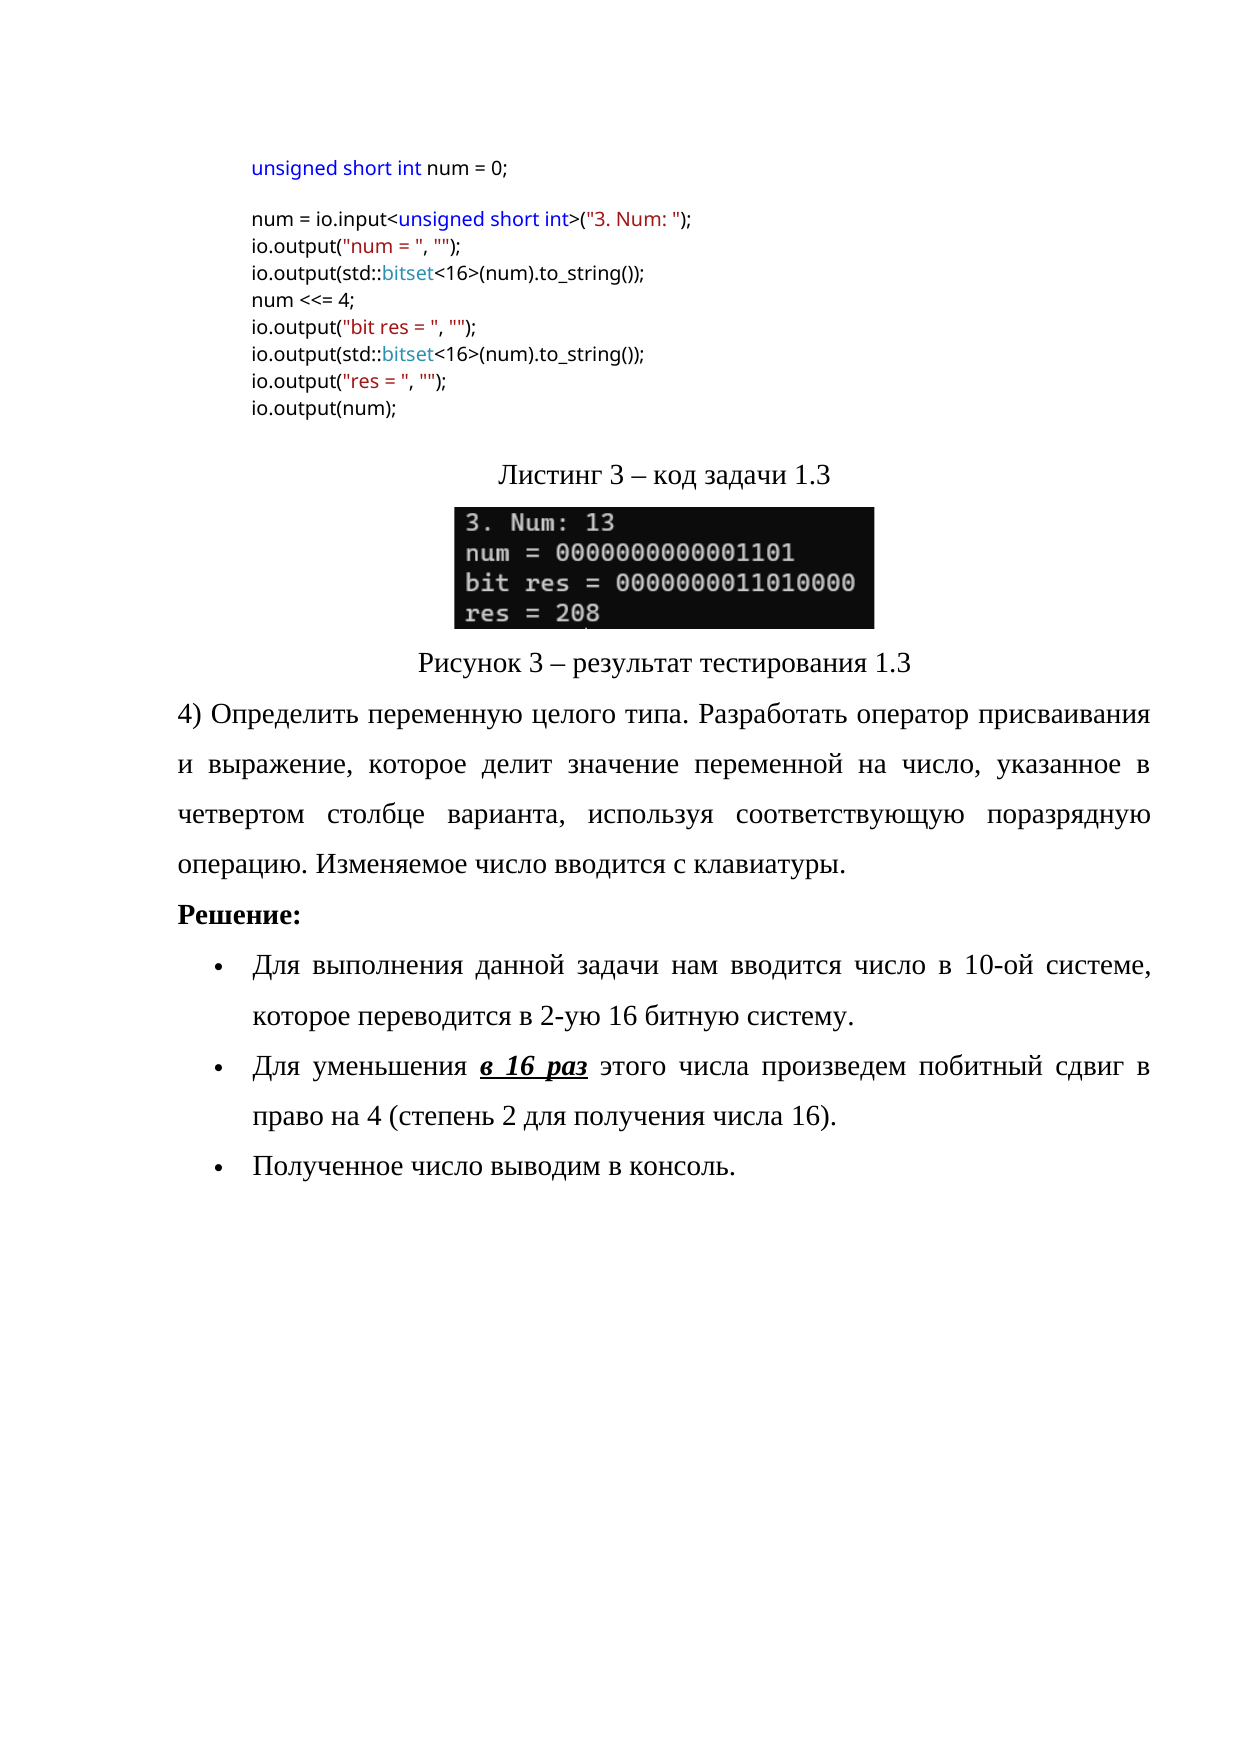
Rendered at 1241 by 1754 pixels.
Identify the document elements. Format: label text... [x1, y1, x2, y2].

text unsigned short int num = 0; [177, 154, 1152, 181]
text io.output("bit res = ", ""); [177, 313, 1152, 340]
list Для выполнения данной задачи нам вводится число в 10-ой системе, которое переводится в 2-ую 16 битную систему. [215, 947, 1152, 1031]
picture [454, 507, 875, 629]
list Для уменьшения в 16 раз этого числа произведем побитный сдвиг в право на 4 (степень 2 для получения числа 16). [215, 1048, 1152, 1132]
list Полученное число выводим в консоль. [215, 1148, 1152, 1182]
text io.output(num); [177, 394, 1152, 421]
text io.output(std::bitset<16>(num).to_string()); [177, 340, 1152, 367]
text Рисунок 3 – результат тестирования 1.3 [177, 645, 1152, 679]
list Листинг 3 – код задачи 1.3 [177, 457, 1152, 491]
text io.output("num = ", ""); [177, 232, 1152, 259]
text num = io.input<unsigned short int>("3. Num: "); [177, 205, 1152, 232]
text io.output(std::bitset<16>(num).to_string()); [177, 259, 1152, 286]
text num <<= 4; [177, 286, 1152, 313]
text io.output("res = ", ""); [177, 367, 1152, 394]
text 4) Определить переменную целого типа. Разработать оператор присваивания и выражение, которое делит значение переменной на число, указанное в четвертом столбце варианта, используя соответствующую поразрядную операцию. Изменяемое число вводится с клавиатуры. [177, 696, 1152, 880]
text Решение: [177, 897, 1152, 931]
